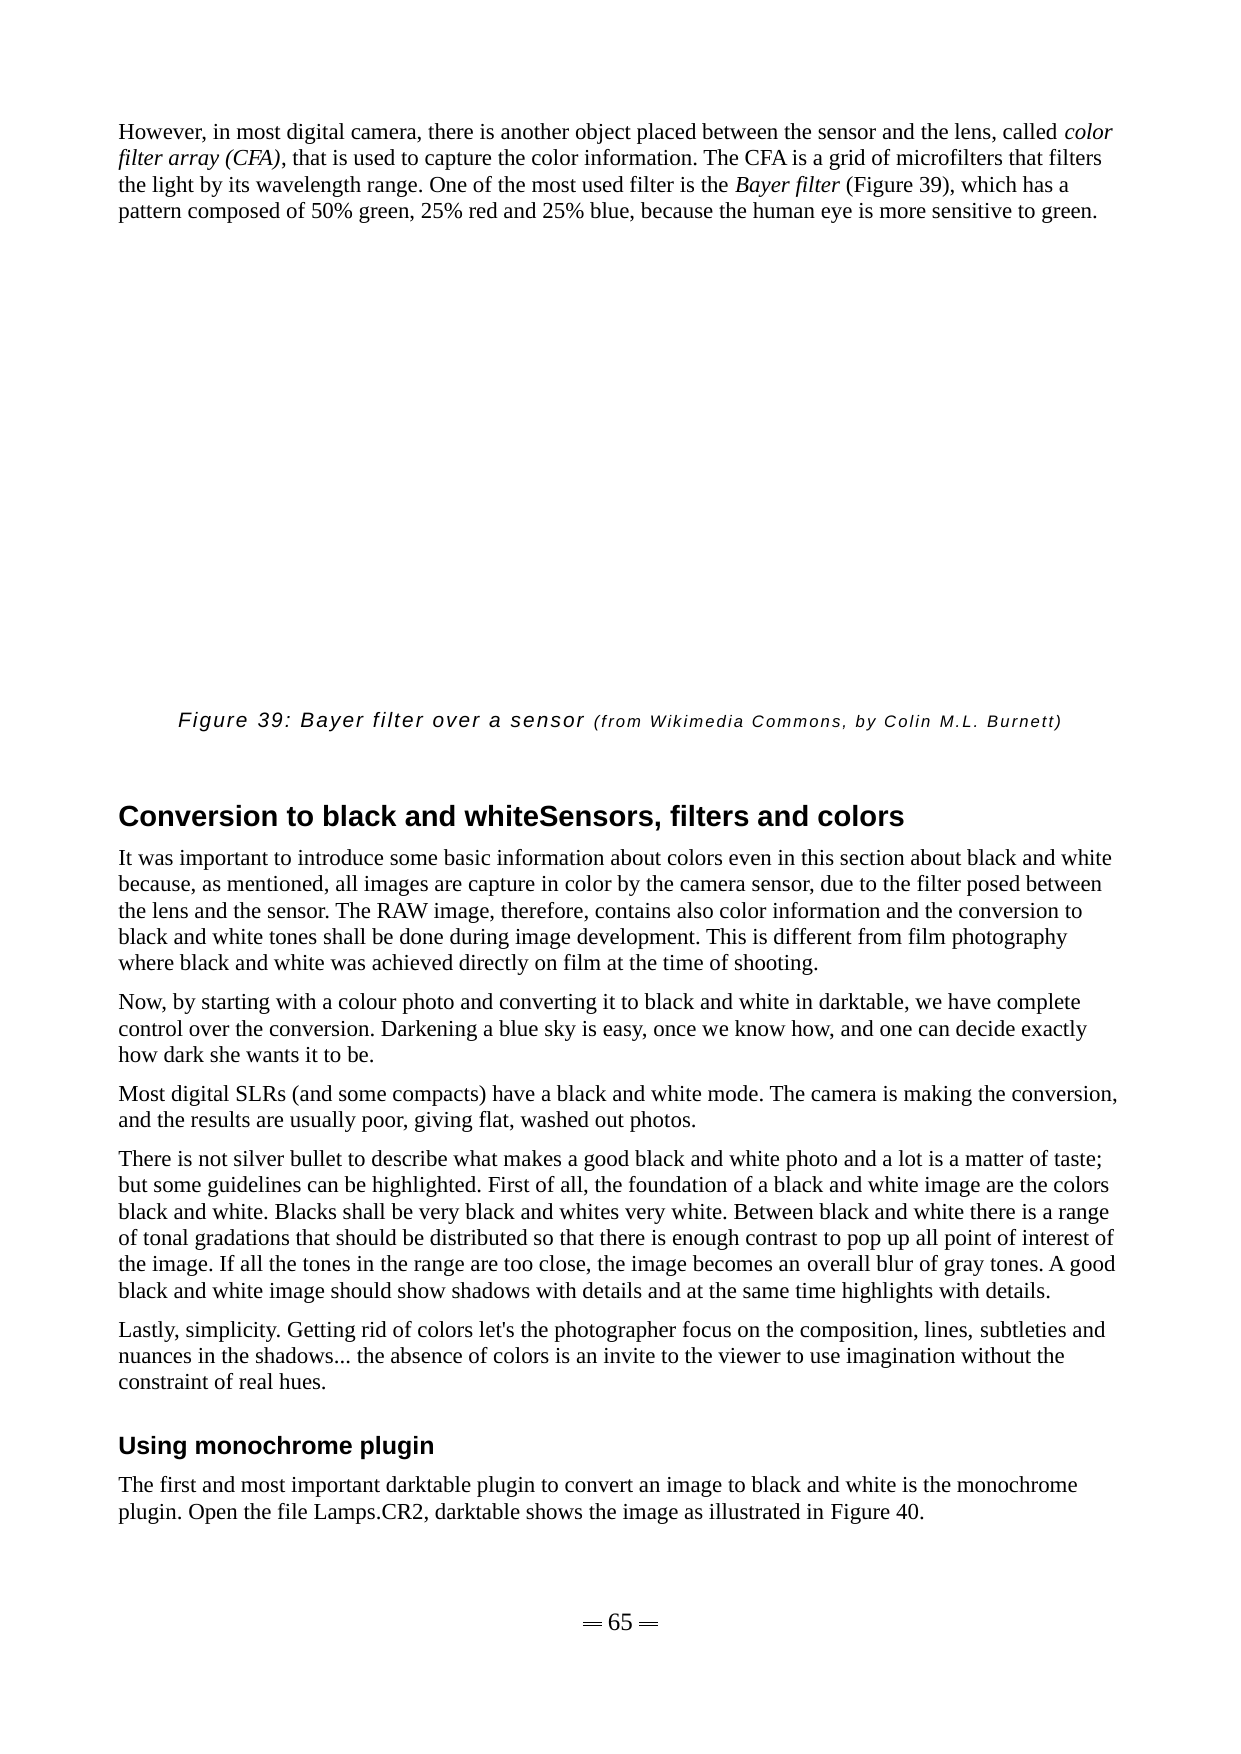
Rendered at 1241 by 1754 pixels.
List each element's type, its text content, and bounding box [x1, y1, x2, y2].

text There is not silver bullet to describe what makes a good black and white photo and a lot is a matter of taste; but some guidelines can be highlighted. First of all, the foundation of a black and white image are the colors black and white. Blacks shall be very black and whites very white. Between black and white there is a range of tonal gradations that should be distributed so that there is enough contrast to pop up all point of interest of the image. If all the tones in the range are too close, the image becomes an overall blur of gray tones. A good black and white image should show shadows with details and at the same time highlights with details. [118, 1145, 1122, 1303]
text Figure 39: Bayer filter over a sensor (from Wikimedia Commons, by Colin M.L. Burnett) [167, 247, 1074, 731]
text Now, by starting with a colour photo and converting it to black and white in darktable, we have complete control over the conversion. Darkening a blue sky is easy, once we know how, and one can decide exactly how dark she wants it to be. [118, 988, 1122, 1067]
subtitle Conversion to black and whiteSensors, filters and colors [118, 799, 1122, 832]
text Lastly, simplicity. Getting rid of colors let's the photographer focus on the composition, lines, subtleties and nuances in the shadows... the absence of colors is an invite to the viewer to use imagination without the constraint of real hues. [118, 1316, 1122, 1395]
subtitle Using monochrome plugin [118, 1431, 1122, 1460]
text The first and most important darktable plugin to convert an image to black and white is the monochrome plugin. Open the file Lamps.CR2, darktable shows the image as illustrated in Figure 40. [118, 1471, 1122, 1524]
text Most digital SLRs (and some compacts) have a black and white mode. The camera is making the conversion, and the results are usually poor, giving flat, washed out photos. [118, 1080, 1122, 1133]
text It was important to introduce some basic information about colors even in this section about black and white because, as mentioned, all images are capture in color by the camera sensor, due to the filter posed between the lens and the sensor. The RAW image, therefore, contains also color information and the conversion to black and white tones shall be done during image development. This is different from film photography where black and white was achieved directly on film at the time of shooting. [118, 844, 1122, 976]
text However, in most digital camera, there is another object placed between the sensor and the lens, called color filter array (CFA), that is used to capture the color information. The CFA is a grid of microfilters that filters the light by its wavelength range. One of the most used filter is the Bayer filter (Figure 39), which has a pattern composed of 50% green, 25% red and 25% blue, because the human eye is more sensitive to green. [118, 118, 1122, 223]
